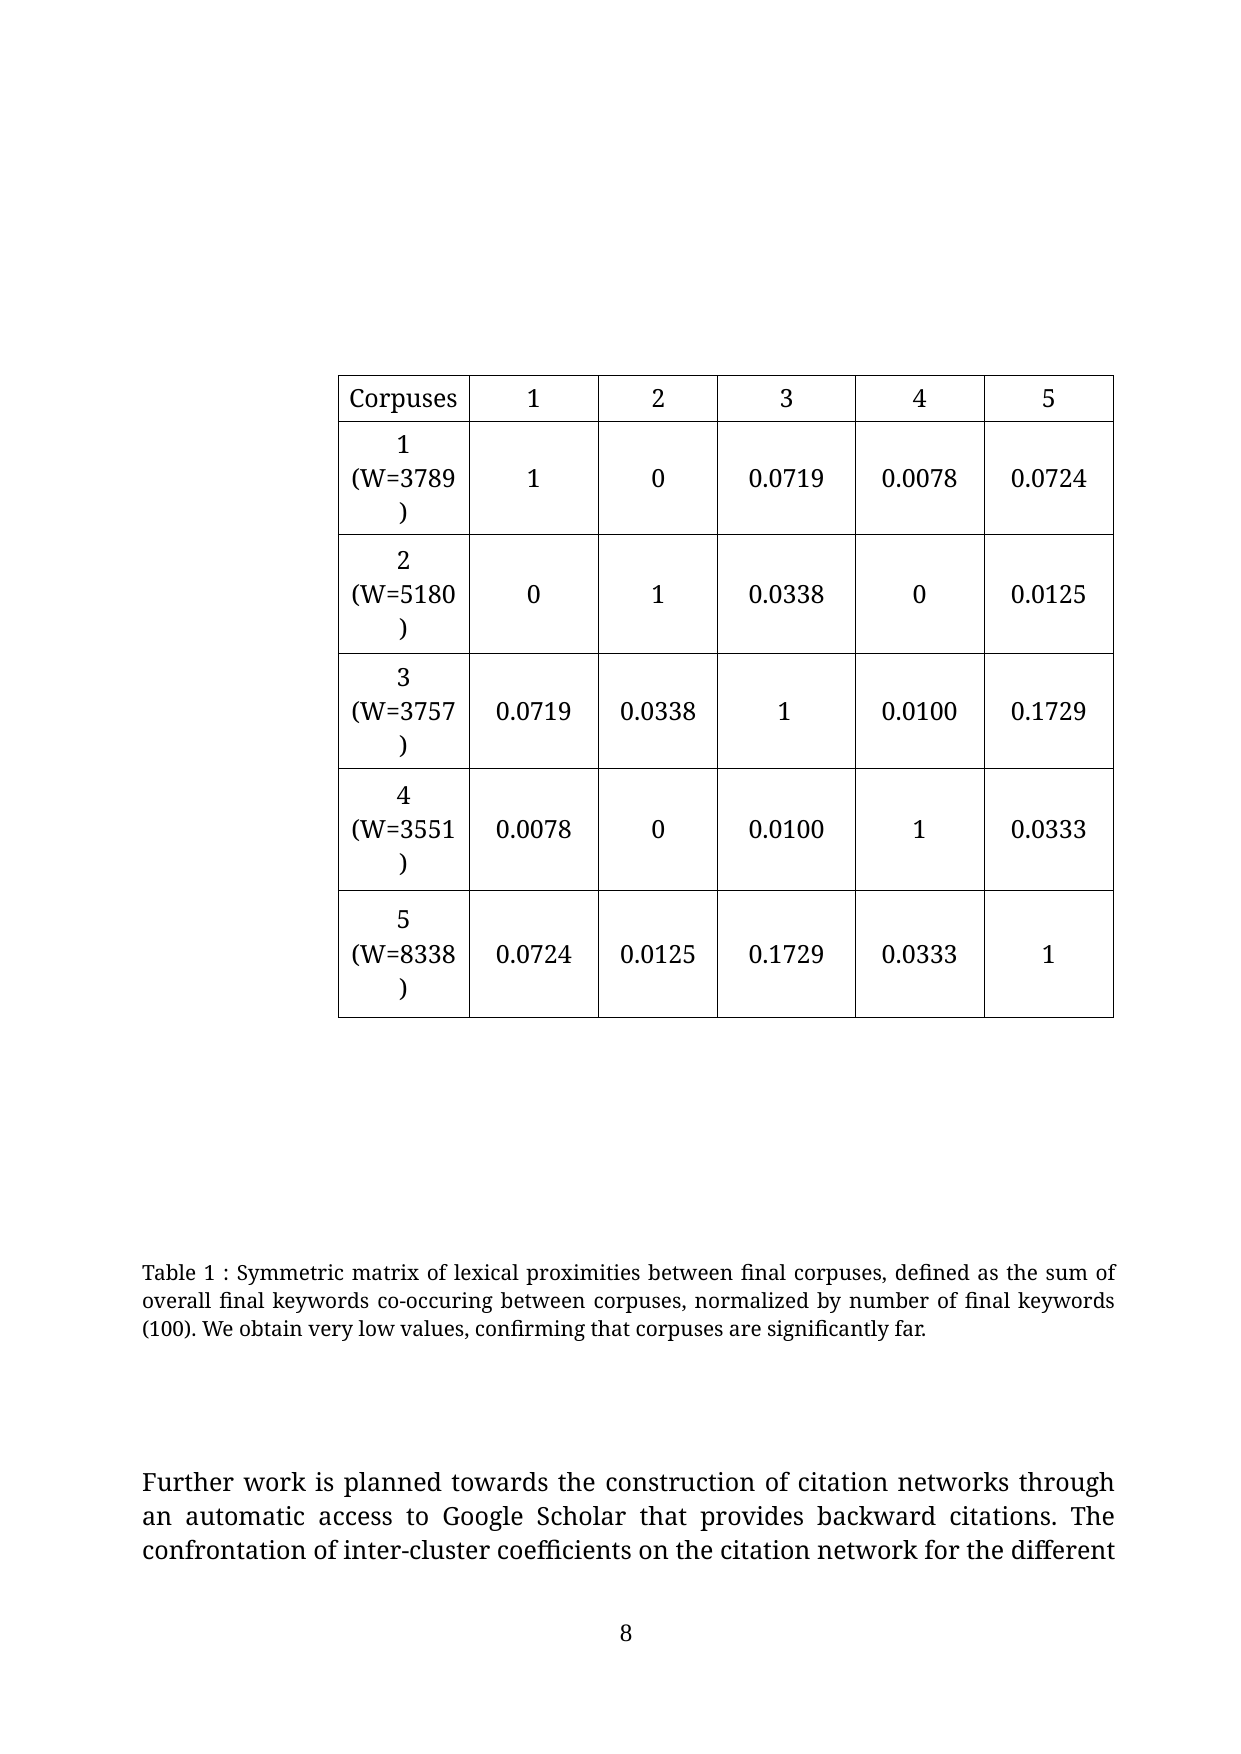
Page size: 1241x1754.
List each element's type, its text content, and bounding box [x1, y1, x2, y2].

table_cell 0.0333 [985, 769, 1113, 890]
text Table 1 : Symmetric matrix of lexical proximities between final corpuses, defined as the sum of overall final keywords co-occuring between corpuses, normalized by number of final keywords (100). We obtain very low values, confirming that corpuses are significantly far. [142, 1258, 1116, 1343]
table_cell 0.0100 [718, 769, 855, 890]
table_cell 1 [985, 891, 1113, 1017]
table_cell 0.0078 [470, 769, 598, 890]
table_cell 0.0338 [599, 654, 717, 768]
table_cell 1 [599, 535, 717, 653]
table_cell 0.0724 [470, 891, 598, 1017]
table_cell 3 (W=3757) [339, 654, 469, 768]
table_header 5 [985, 376, 1113, 421]
table_header 2 [599, 376, 717, 421]
table_cell 0 [470, 535, 598, 653]
table_cell 1 [470, 422, 598, 534]
table_cell 0.0719 [470, 654, 598, 768]
table_cell 0.0125 [599, 891, 717, 1017]
table_cell 1 [718, 654, 855, 768]
table_cell 0.0719 [718, 422, 855, 534]
table_cell 4 (W=3551) [339, 769, 469, 890]
table_cell 0.1729 [985, 654, 1113, 768]
table_header 1 [470, 376, 598, 421]
table_cell 0 [856, 535, 984, 653]
table_header Corpuses [339, 376, 469, 421]
table_cell 0.0333 [856, 891, 984, 1017]
table_cell 5 (W=8338) [339, 891, 469, 1017]
table_cell 0.0724 [985, 422, 1113, 534]
text Further work is planned towards the construction of citation networks through an automatic access to Google Scholar that provides backward citations. The confrontation of inter-cluster coefficients on the citation network for the different [142, 1465, 1116, 1567]
table_cell 0.1729 [718, 891, 855, 1017]
table_cell 0 [599, 422, 717, 534]
table_cell 0 [599, 769, 717, 890]
table_cell 0.0078 [856, 422, 984, 534]
table_cell 0.0100 [856, 654, 984, 768]
table_header 3 [718, 376, 855, 421]
table_cell 0.0338 [718, 535, 855, 653]
table_cell 2 (W=5180) [339, 535, 469, 653]
table_cell 1 (W=3789) [339, 422, 469, 534]
table_header 4 [856, 376, 984, 421]
table_cell 0.0125 [985, 535, 1113, 653]
table_cell 1 [856, 769, 984, 890]
